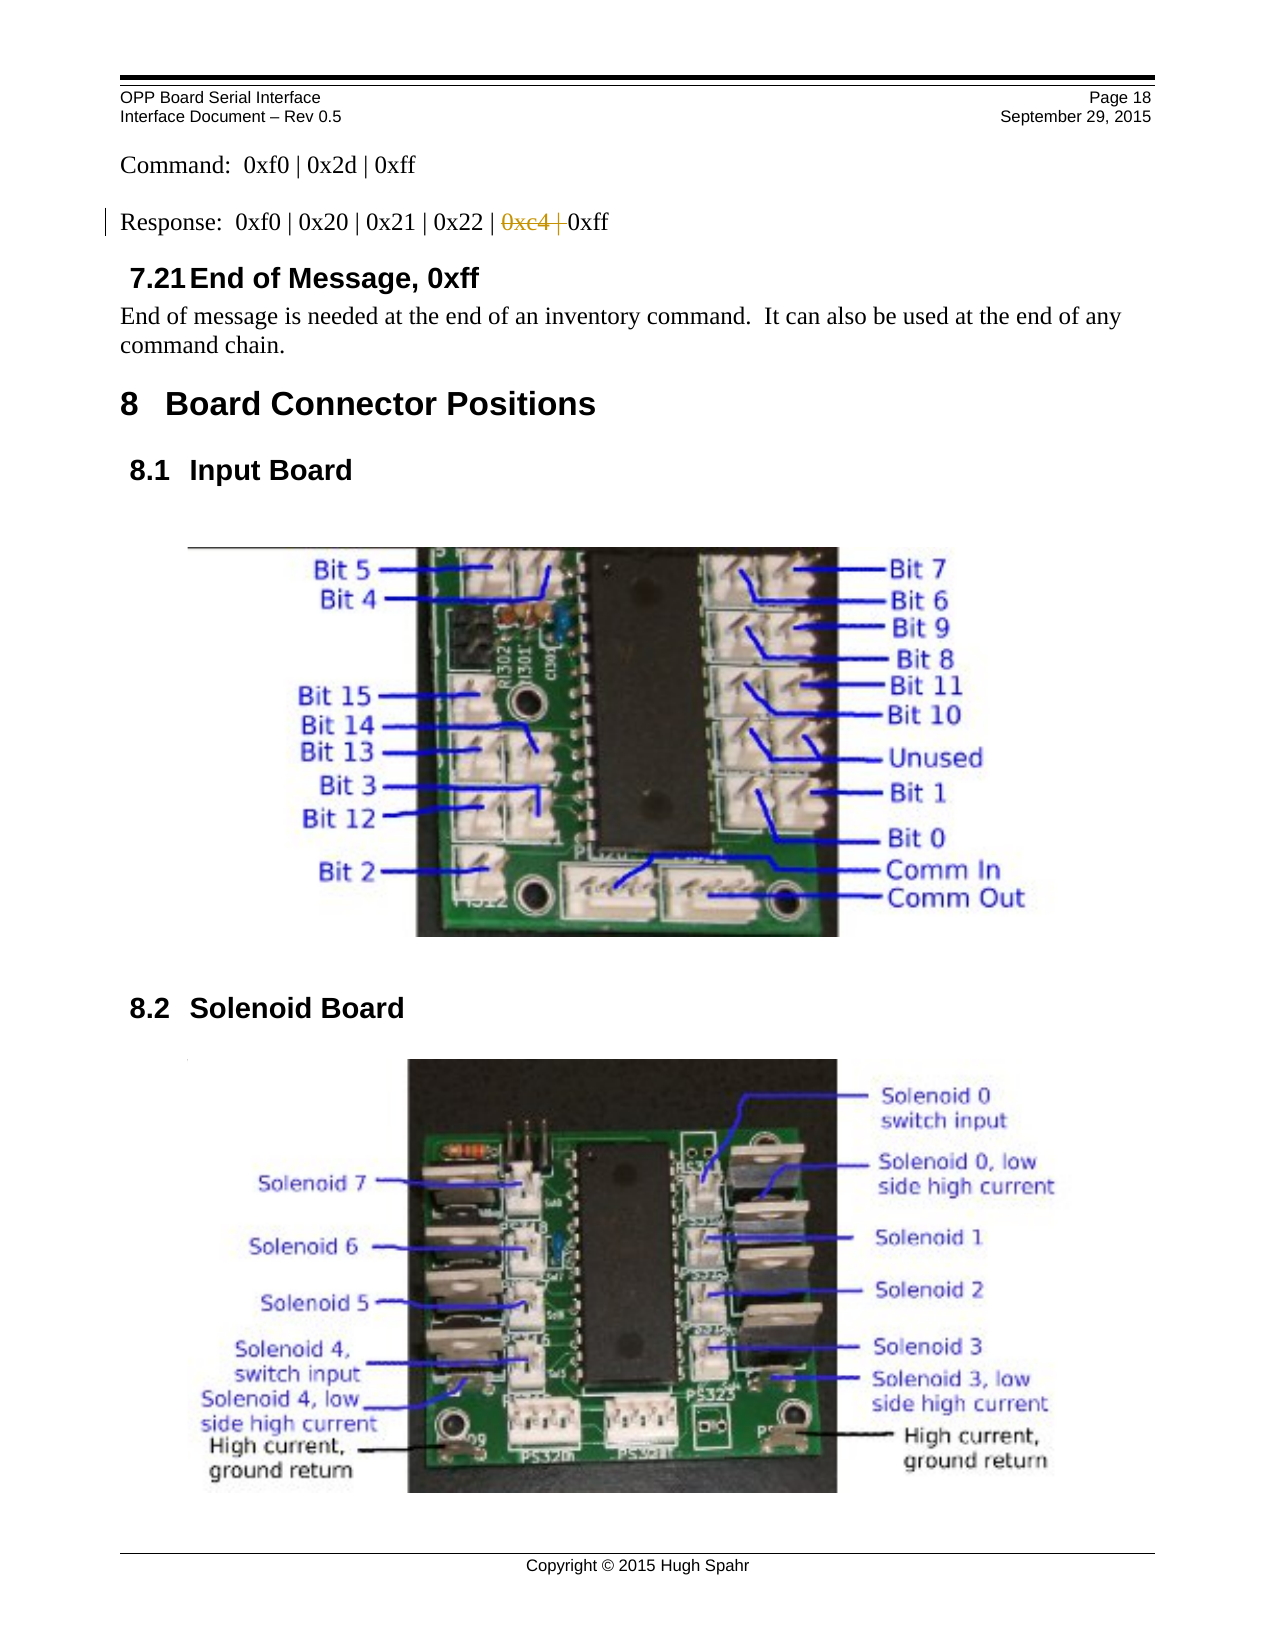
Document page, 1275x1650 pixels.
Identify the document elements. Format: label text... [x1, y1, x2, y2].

subtitle Solenoid Board [129, 991, 1155, 1024]
text Response: 0xf0 | 0x20 | 0x21 | 0x22 | 0xff [120, 207, 1155, 236]
subtitle End of Message, 0xff [129, 261, 1155, 295]
text End of message is needed at the end of an inventory command. It can also be used at the end of any command chain. [120, 301, 1155, 358]
subtitle Board Connector Positions [120, 383, 1155, 422]
subtitle Input Board [129, 453, 1155, 487]
picture [187, 547, 1088, 937]
text Command: 0xf0 | 0x2d | 0xff [120, 150, 1155, 179]
picture [187, 1059, 1088, 1493]
